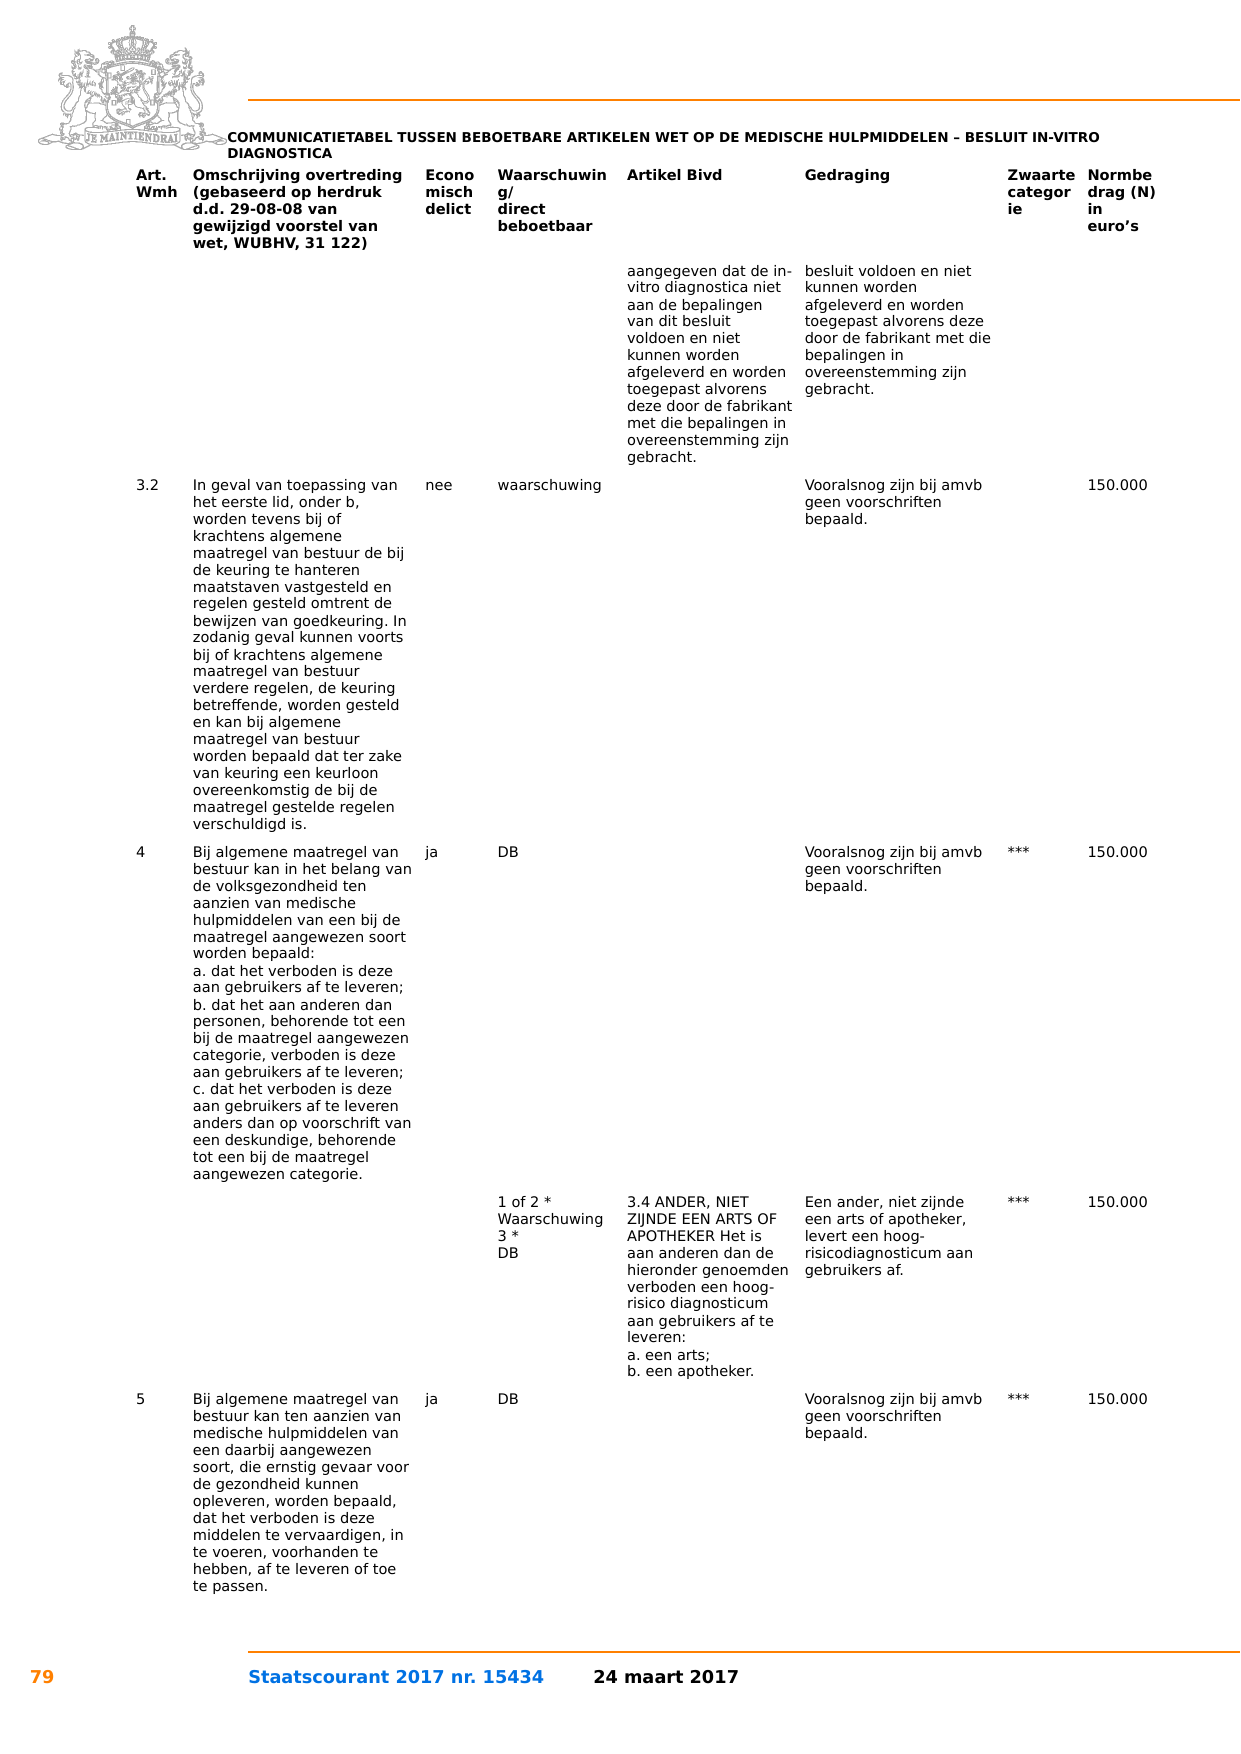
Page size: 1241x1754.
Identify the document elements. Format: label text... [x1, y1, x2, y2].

table_cell nee [420, 472, 491, 838]
table_cell besluit voldoen en niet kunnen worden afgeleverd en worden toegepast alvorens deze door de fabrikant met die bepalingen in overeenstemming zijn gebracht. [799, 258, 1001, 471]
table_cell Vooralsnog zijn bij amvb geen voorschriften bepaald. [799, 1386, 1001, 1599]
table_cell 3.4 ANDER, NIET ZIJNDE EEN ARTS OF APOTHEKER Het is aan anderen dan de hieronder genoemden verboden een hoog-risico diagnosticum aan gebruikers af te leveren: a. een arts; b. een apotheker. [622, 1189, 798, 1385]
table_cell 5 [131, 1386, 186, 1599]
table_cell [1002, 472, 1081, 838]
table_cell [622, 839, 798, 1188]
table_cell 1 of 2 * Waarschuwing 3 * DB [492, 1189, 621, 1385]
table_cell Omschrijving overtreding (gebaseerd op herdruk d.d. 29-08-08 van gewijzigd voorstel van wet, WUBHV, 31 122) [187, 163, 419, 257]
table_cell 4 [131, 839, 186, 1188]
table_cell DB [492, 839, 621, 1188]
table_cell ja [420, 839, 491, 1188]
table_cell [187, 258, 419, 471]
table_cell [420, 258, 491, 471]
table_cell waarschuwing [492, 472, 621, 838]
table_cell [622, 472, 798, 838]
table_cell [131, 1189, 186, 1385]
table_cell Artikel Bivd [622, 163, 798, 257]
table_cell Bij algemene maatregel van bestuur kan in het belang van de volksgezondheid ten aanzien van medische hulpmiddelen van een bij de maatregel aangewezen soort worden bepaald: a. dat het verboden is deze aan gebruikers af te leveren; b. dat het aan anderen dan personen, behorende tot een bij de maatregel aangewezen categorie, verboden is deze aan gebruikers af te leveren; c. dat het verboden is deze aan gebruikers af te leveren anders dan op voorschrift van een deskundige, behorende tot een bij de maatregel aangewezen categorie. [187, 839, 419, 1188]
table_cell Normbedrag (N) in euro’s [1082, 163, 1163, 257]
table_cell aangegeven dat de in-vitro diagnostica niet aan de bepalingen van dit besluit voldoen en niet kunnen worden afgeleverd en worden toegepast alvorens deze door de fabrikant met die bepalingen in overeenstemming zijn gebracht. [622, 258, 798, 471]
table_cell 3.2 [131, 472, 186, 838]
table_cell *** [1002, 1386, 1081, 1599]
table_cell Vooralsnog zijn bij amvb geen voorschriften bepaald. [799, 839, 1001, 1188]
table_cell DB [492, 1386, 621, 1599]
table_cell In geval van toepassing van het eerste lid, onder b, worden tevens bij of krachtens algemene maatregel van bestuur de bij de keuring te hanteren maatstaven vastgesteld en regelen gesteld omtrent de bewijzen van goedkeuring. In zodanig geval kunnen voorts bij of krachtens algemene maatregel van bestuur verdere regelen, de keuring betreffende, worden gesteld en kan bij algemene maatregel van bestuur worden bepaald dat ter zake van keuring een keurloon overeenkomstig de bij de maatregel gestelde regelen verschuldigd is. [187, 472, 419, 838]
table_cell [1082, 258, 1163, 471]
table_cell 150.000 [1082, 1189, 1163, 1385]
table_header COMMUNICATIETABEL TUSSEN BEBOETBARE ARTIKELEN WET OP DE MEDISCHE HULPMIDDELEN – BESLUIT IN-VITRO DIAGNOSTICA [130, 130, 1163, 161]
table_cell Art. Wmh [131, 163, 186, 257]
table_cell Een ander, niet zijnde een arts of apotheker, levert een hoog-risicodiagnosticum aan gebruikers af. [799, 1189, 1001, 1385]
table_cell [622, 1386, 798, 1599]
picture [38, 25, 227, 150]
table_cell [187, 1189, 419, 1385]
table_cell ja [420, 1386, 491, 1599]
table_cell Waarschuwing/ direct beboetbaar [492, 163, 621, 257]
table_cell 150.000 [1082, 472, 1163, 838]
table_cell Economisch delict [420, 163, 491, 257]
table_cell *** [1002, 1189, 1081, 1385]
table_cell [492, 258, 621, 471]
table_cell Gedraging [799, 163, 1001, 257]
table_cell Bij algemene maatregel van bestuur kan ten aanzien van medische hulpmiddelen van een daarbij aangewezen soort, die ernstig gevaar voor de gezondheid kunnen opleveren, worden bepaald, dat het verboden is deze middelen te vervaardigen, in te voeren, voorhanden te hebben, af te leveren of toe te passen. [187, 1386, 419, 1599]
table_cell [1002, 258, 1081, 471]
table_cell [131, 258, 186, 471]
table_cell Vooralsnog zijn bij amvb geen voorschriften bepaald. [799, 472, 1001, 838]
table_cell Zwaarte categorie [1002, 163, 1081, 257]
table_cell 150.000 [1082, 839, 1163, 1188]
table_cell [420, 1189, 491, 1385]
table_cell 150.000 [1082, 1386, 1163, 1599]
table_cell *** [1002, 839, 1081, 1188]
